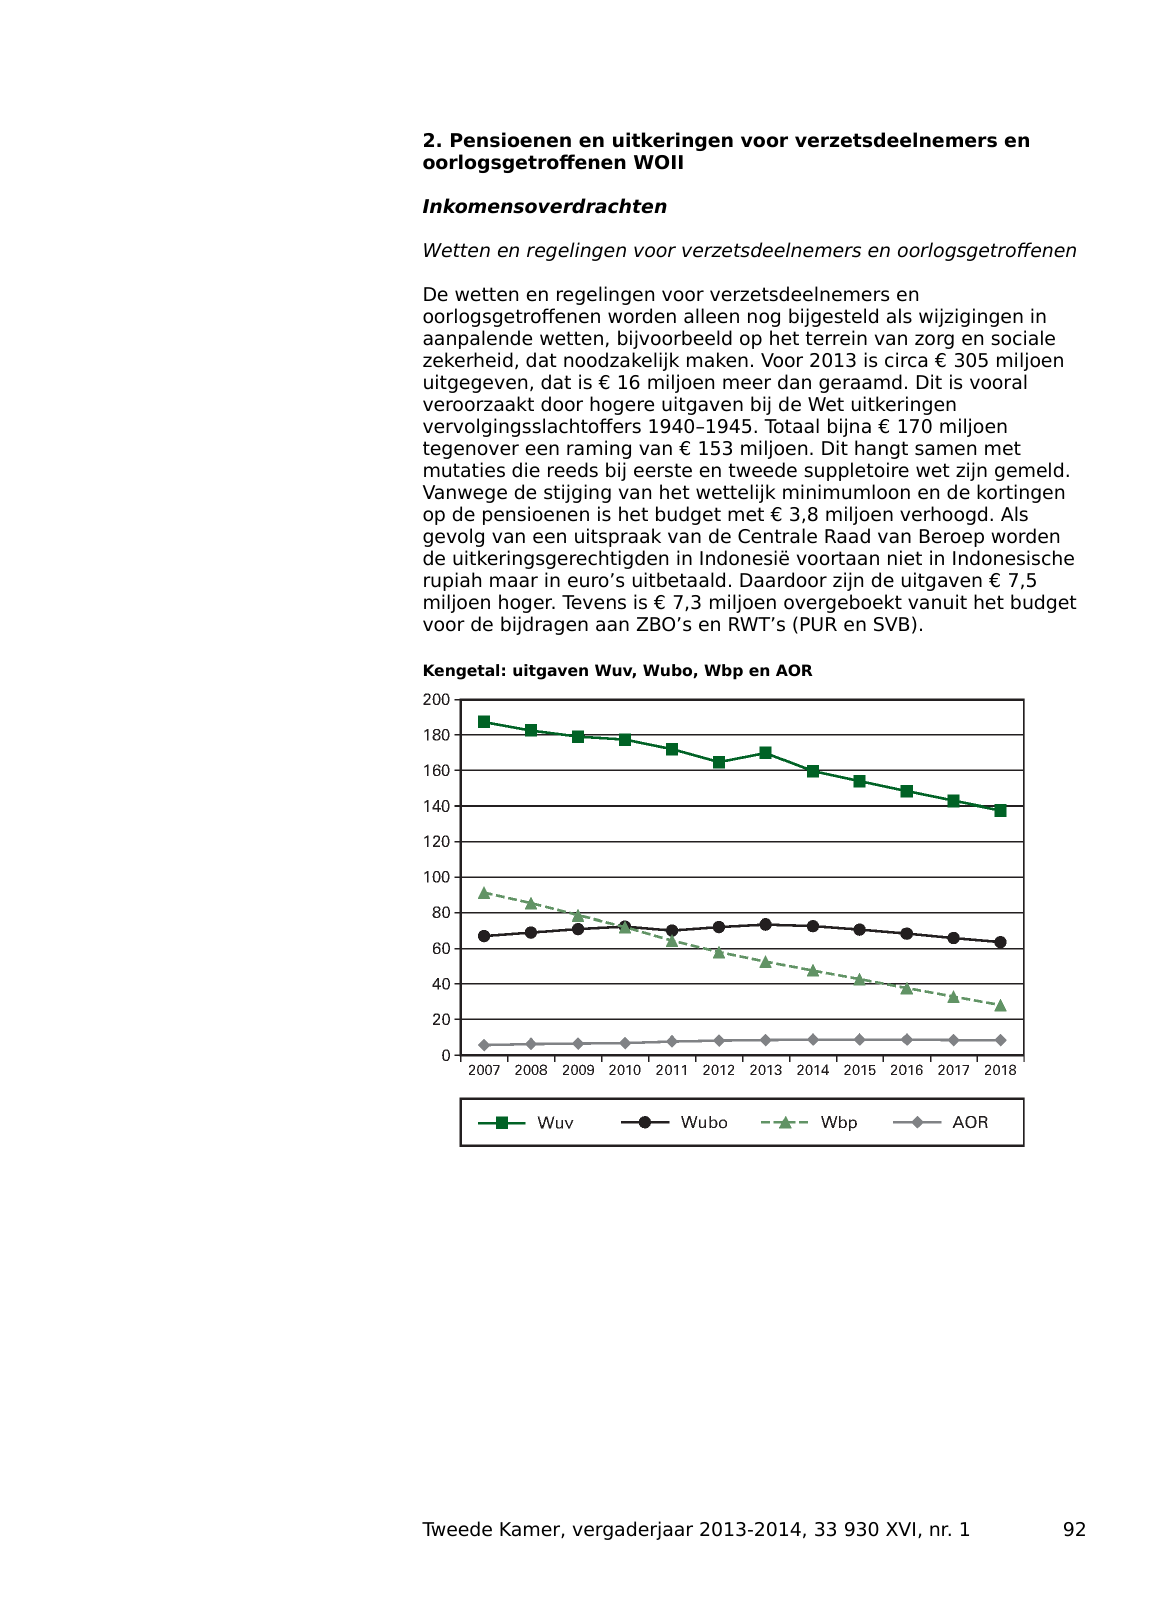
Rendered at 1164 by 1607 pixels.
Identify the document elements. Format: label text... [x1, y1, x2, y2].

text Kengetal: uitgaven Wuv, Wubo, Wbp en AOR [422, 662, 1025, 680]
subtitle 2. Pensioenen en uitkeringen voor verzetsdeelnemers en oorlogsgetroffenen WOII [422, 130, 1087, 174]
subtitle Wetten en regelingen voor verzetsdeelnemers en oorlogsgetroffenen [422, 240, 1087, 262]
subtitle Inkomensoverdrachten [422, 196, 1087, 218]
text De wetten en regelingen voor verzetsdeelnemers en oorlogsgetroffenen worden alleen nog bijgesteld als wijzigingen in aanpalende wetten, bijvoorbeeld op het terrein van zorg en sociale zekerheid, dat noodzakelijk maken. Voor 2013 is circa € 305 miljoen uitgegeven, dat is € 16 miljoen meer dan geraamd. Dit is vooral veroorzaakt door hogere uitgaven bij de Wet uitkeringen vervolgingsslachtoffers 1940–1945. Totaal bijna € 170 miljoen tegenover een raming van € 153 miljoen. Dit hangt samen met mutaties die reeds bij eerste en tweede suppletoire wet zijn gemeld. Vanwege de stijging van het wettelijk minimumloon en de kortingen op de pensioenen is het budget met € 3,8 miljoen verhoogd. Als gevolg van een uitspraak van de Centrale Raad van Beroep worden de uitkeringsgerechtigden in Indonesië voortaan niet in Indonesische rupiah maar in euro’s uitbetaald. Daardoor zijn de uitgaven € 7,5 miljoen hoger. Tevens is € 7,3 miljoen overgeboekt vanuit het budget voor de bijdragen aan ZBO’s en RWT’s (PUR en SVB). [422, 284, 1087, 636]
picture [422, 692, 1025, 1147]
